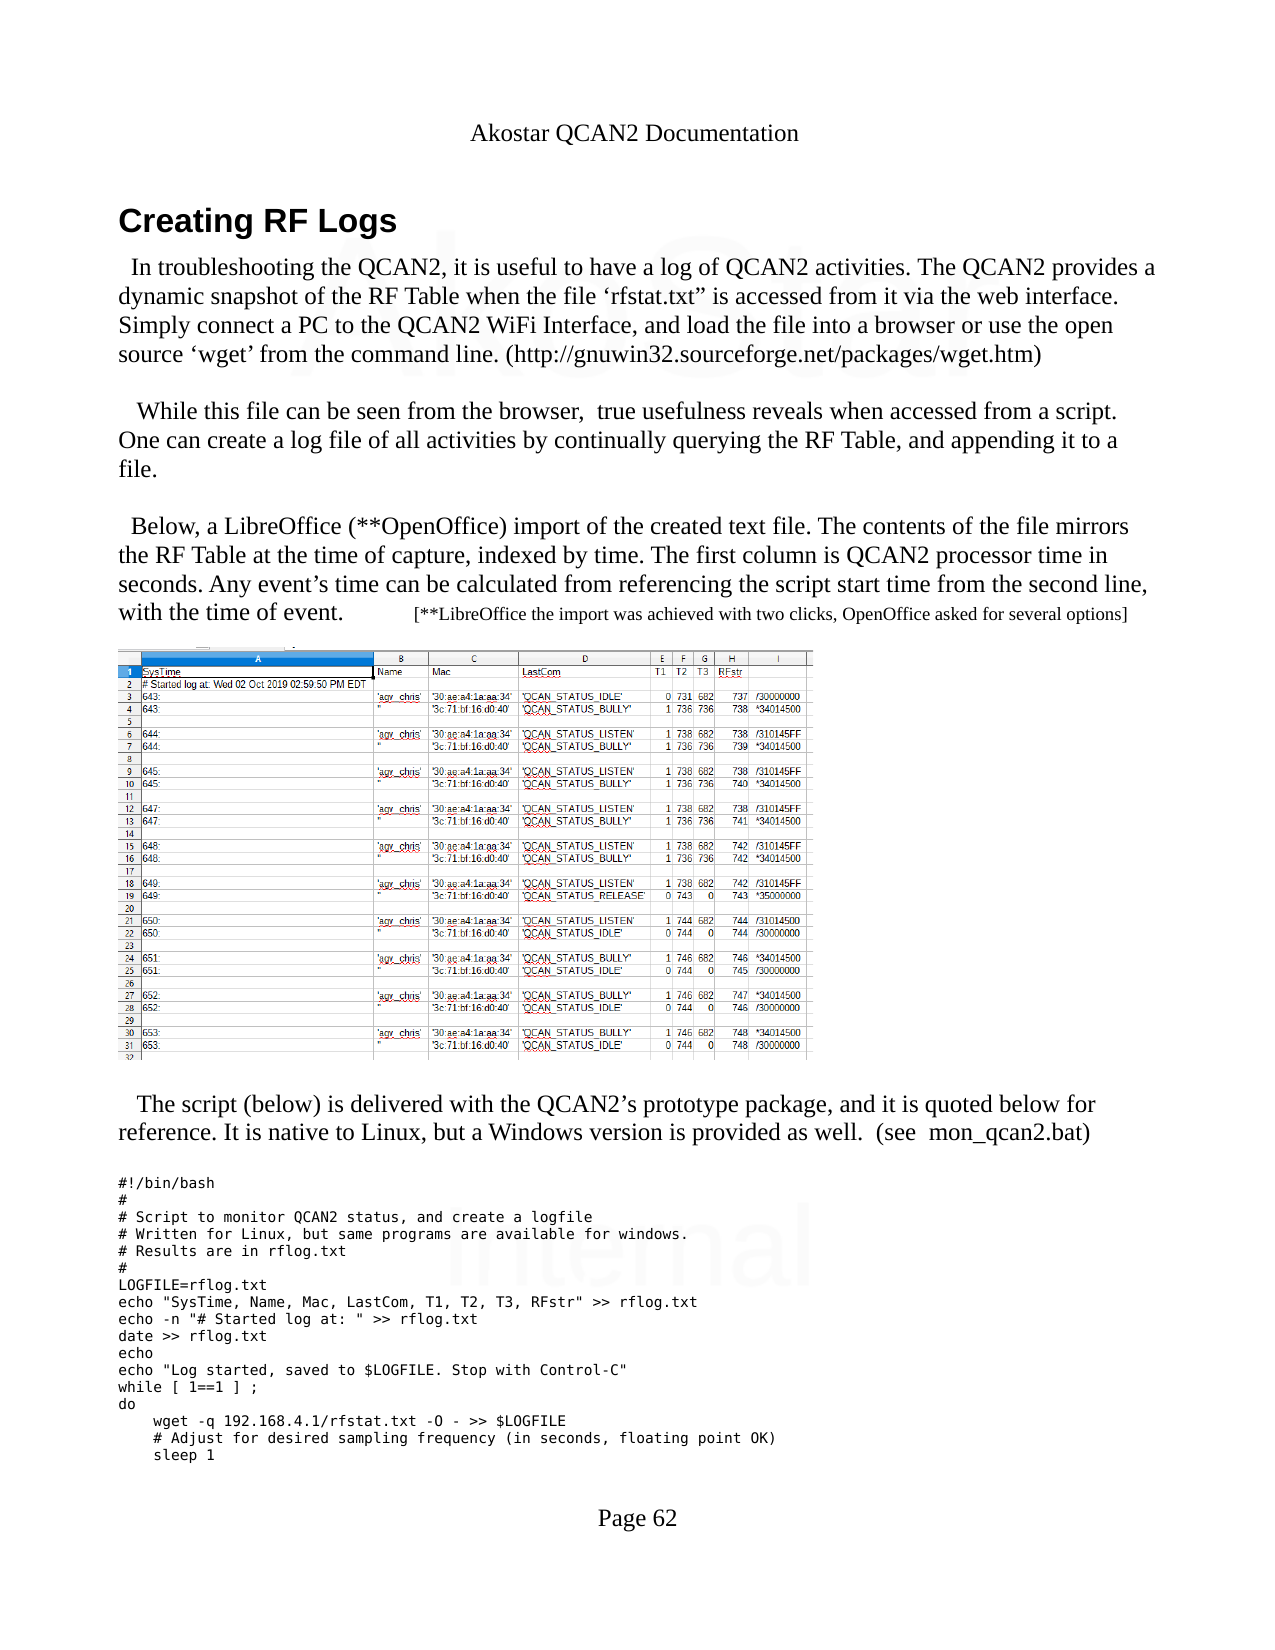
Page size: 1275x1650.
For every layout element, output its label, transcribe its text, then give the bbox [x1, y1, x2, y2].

text echo -n "# Started log at: " >> rflog.txt [118, 1311, 1157, 1328]
text While this file can be seen from the browser, true usefulness reveals when accessed from a script. One can create a log file of all activities by continually querying the RF Table, and appending it to a file. [118, 396, 1157, 482]
text #!/bin/bash [118, 1175, 1157, 1192]
text # Script to monitor QCAN2 status, and create a logfile [118, 1209, 1157, 1226]
text # Results are in rflog.txt [118, 1243, 1157, 1260]
subtitle Creating RF Logs [118, 201, 1157, 240]
text # [118, 1192, 1157, 1209]
text The script (below) is delivered with the QCAN2’s prototype package, and it is quoted below for reference. It is native to Linux, but a Windows version is provided as well. (see mon_qcan2.bat) [118, 1089, 1157, 1146]
text while [ 1==1 ] ; [118, 1379, 1157, 1396]
text # [118, 1260, 1157, 1277]
text # Adjust for desired sampling frequency (in seconds, floating point OK) [118, 1430, 1157, 1447]
picture [118, 647, 814, 1060]
text echo "SysTime, Name, Mac, LastCom, T1, T2, T3, RFstr" >> rflog.txt [118, 1294, 1157, 1311]
text date >> rflog.txt [118, 1328, 1157, 1345]
text sleep 1 [118, 1447, 1157, 1464]
text Below, a LibreOffice (**OpenOffice) import of the created text file. The contents of the file mirrors the RF Table at the time of capture, indexed by time. The first column is QCAN2 processor time in seconds. Any event’s time can be calculated from referencing the script start time from the second line, with the time of event. [**LibreOffice the import was achieved with two clicks, OpenOffice asked for several options] [118, 511, 1157, 626]
text echo [118, 1345, 1157, 1362]
text echo "Log started, saved to $LOGFILE. Stop with Control-C" [118, 1362, 1157, 1379]
text do [118, 1396, 1157, 1413]
text LOGFILE=rflog.txt [118, 1277, 1157, 1294]
text In troubleshooting the QCAN2, it is useful to have a log of QCAN2 activities. The QCAN2 provides a dynamic snapshot of the RF Table when the file ‘rfstat.txt” is accessed from it via the web interface. Simply connect a PC to the QCAN2 WiFi Interface, and load the file into a browser or use the open source ‘wget’ from the command line. (http://gnuwin32.sourceforge.net/packages/wget.htm) [118, 252, 1157, 367]
text wget -q 192.168.4.1/rfstat.txt -O - >> $LOGFILE [118, 1413, 1157, 1430]
text # Written for Linux, but same programs are available for windows. [118, 1226, 1157, 1243]
